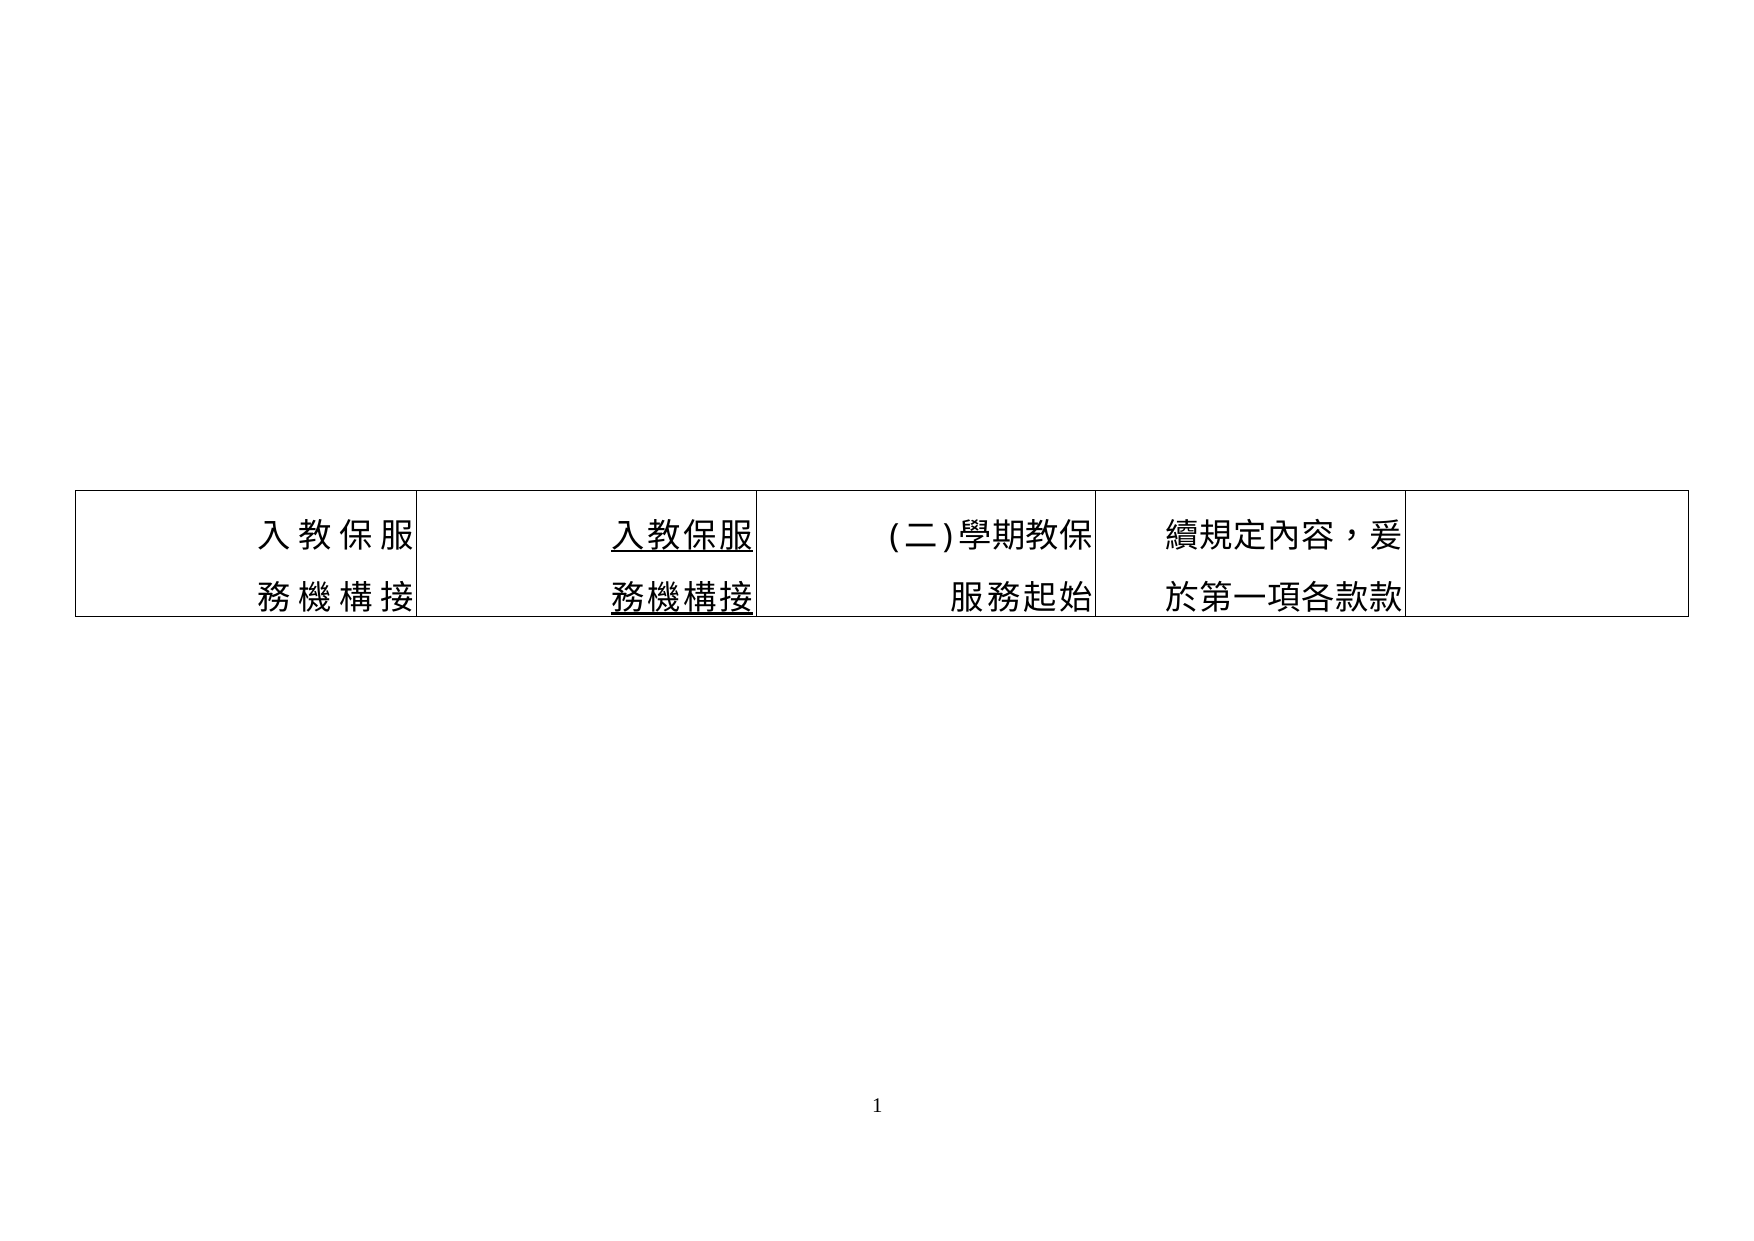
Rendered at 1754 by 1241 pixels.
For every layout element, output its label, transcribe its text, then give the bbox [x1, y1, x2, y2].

table_cell [1406, 491, 1688, 616]
table_cell 入教保服務機構接 [417, 491, 756, 616]
table_cell 續規定內容，爰於第一項各款款 [1096, 491, 1405, 616]
table_cell (二)學期教保服務起始 [757, 491, 1095, 616]
table_cell 入教保服務機構接 [76, 491, 416, 616]
